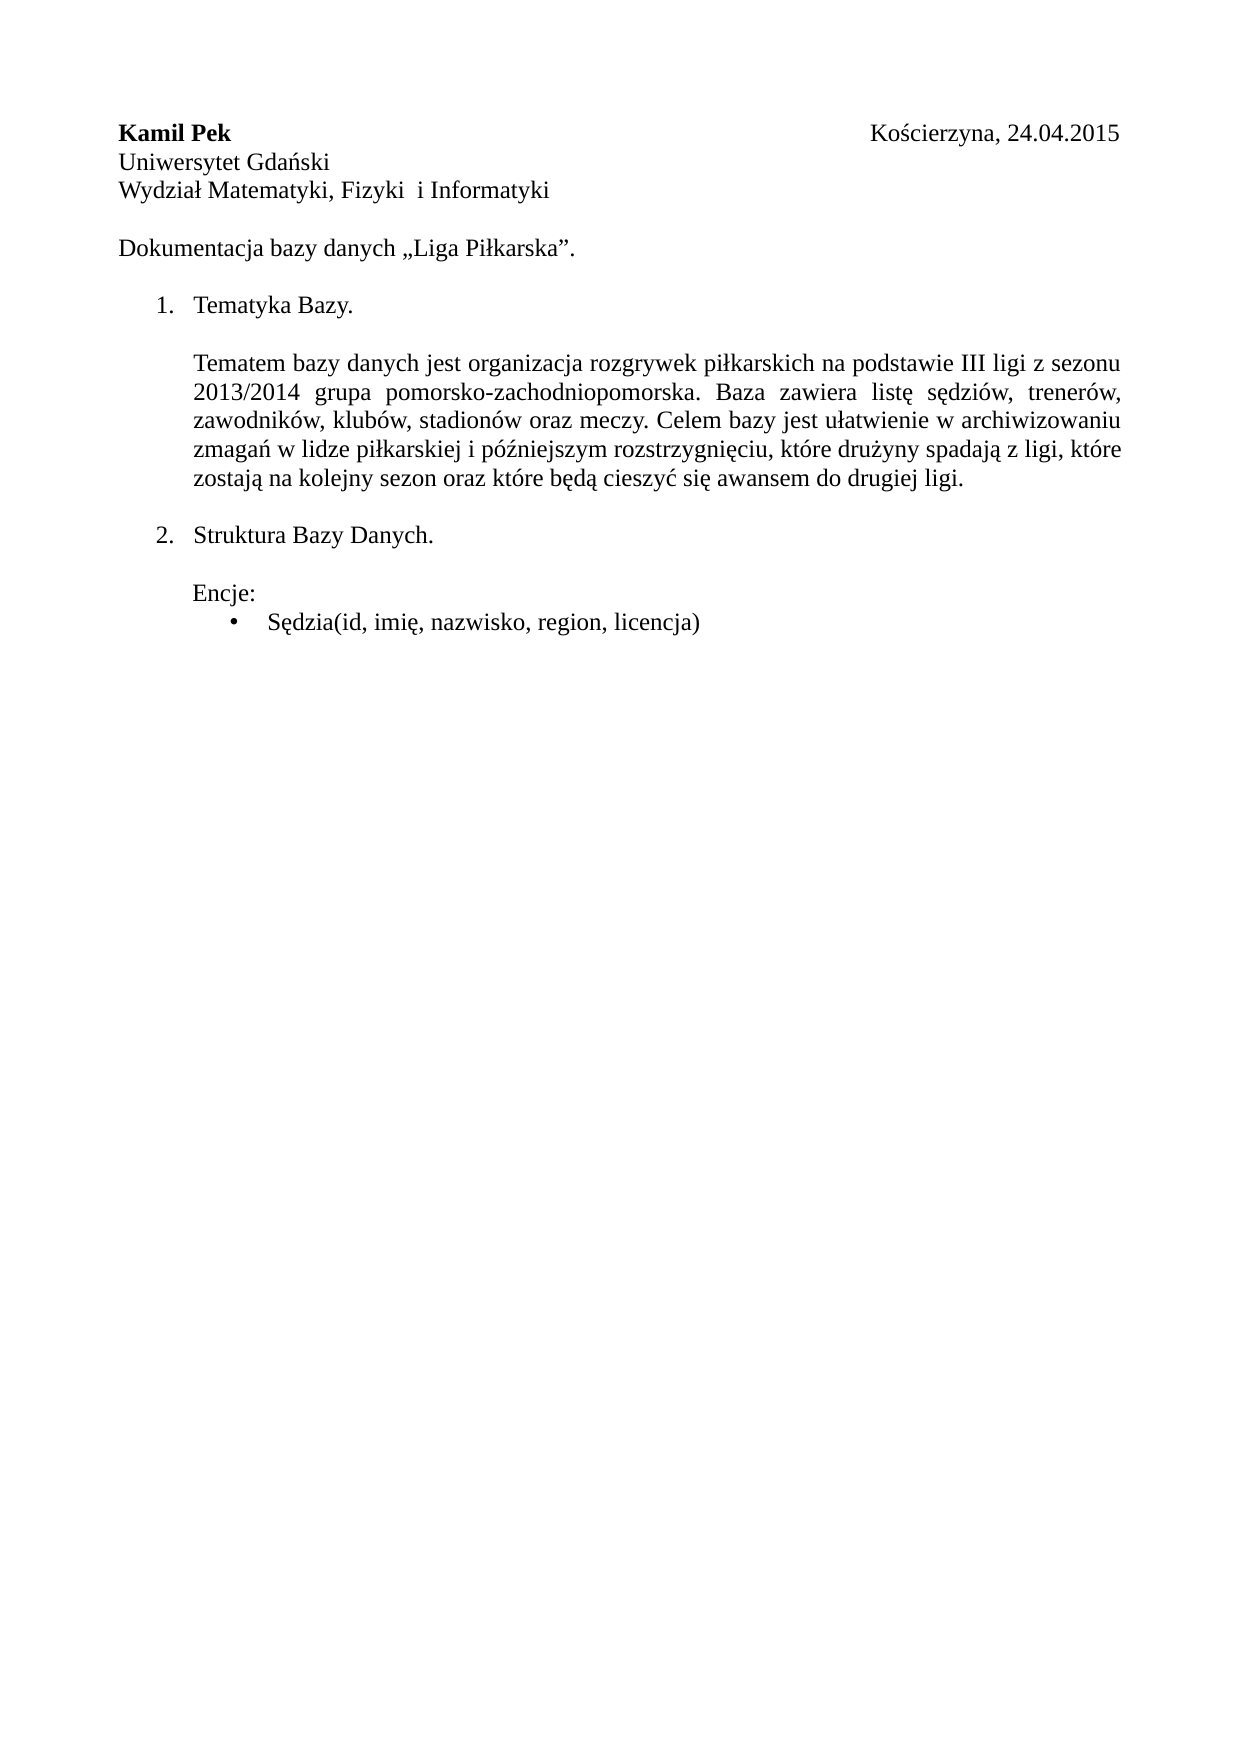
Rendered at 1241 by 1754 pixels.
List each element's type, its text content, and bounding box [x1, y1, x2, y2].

list Tematyka Bazy. [156, 291, 1122, 319]
list Tematem bazy danych jest organizacja rozgrywek piłkarskich na podstawie III ligi z sezonu 2013/2014 grupa pomorsko-zachodniopomorska. Baza zawiera listę sędziów, trenerów, zawodników, klubów, stadionów oraz meczy. Celem bazy jest ułatwienie w archiwizowaniu zmagań w lidze piłkarskiej i późniejszym rozstrzygnięciu, które drużyny spadają z ligi, które zostają na kolejny sezon oraz które będą cieszyć się awansem do drugiej ligi. [156, 348, 1122, 492]
text Kamil Pek Kościerzyna, 24.04.2015 [118, 118, 1122, 147]
text Uniwersytet Gdański [118, 147, 1122, 176]
list Struktura Bazy Danych. [156, 521, 1122, 549]
text Dokumentacja bazy danych „Liga Piłkarska”. [118, 233, 1122, 262]
text Encje: [118, 578, 1122, 607]
list Sędzia(id, imię, nazwisko, region, licencja) [229, 607, 1122, 636]
text Wydział Matematyki, Fizyki i Informatyki [118, 176, 1122, 204]
